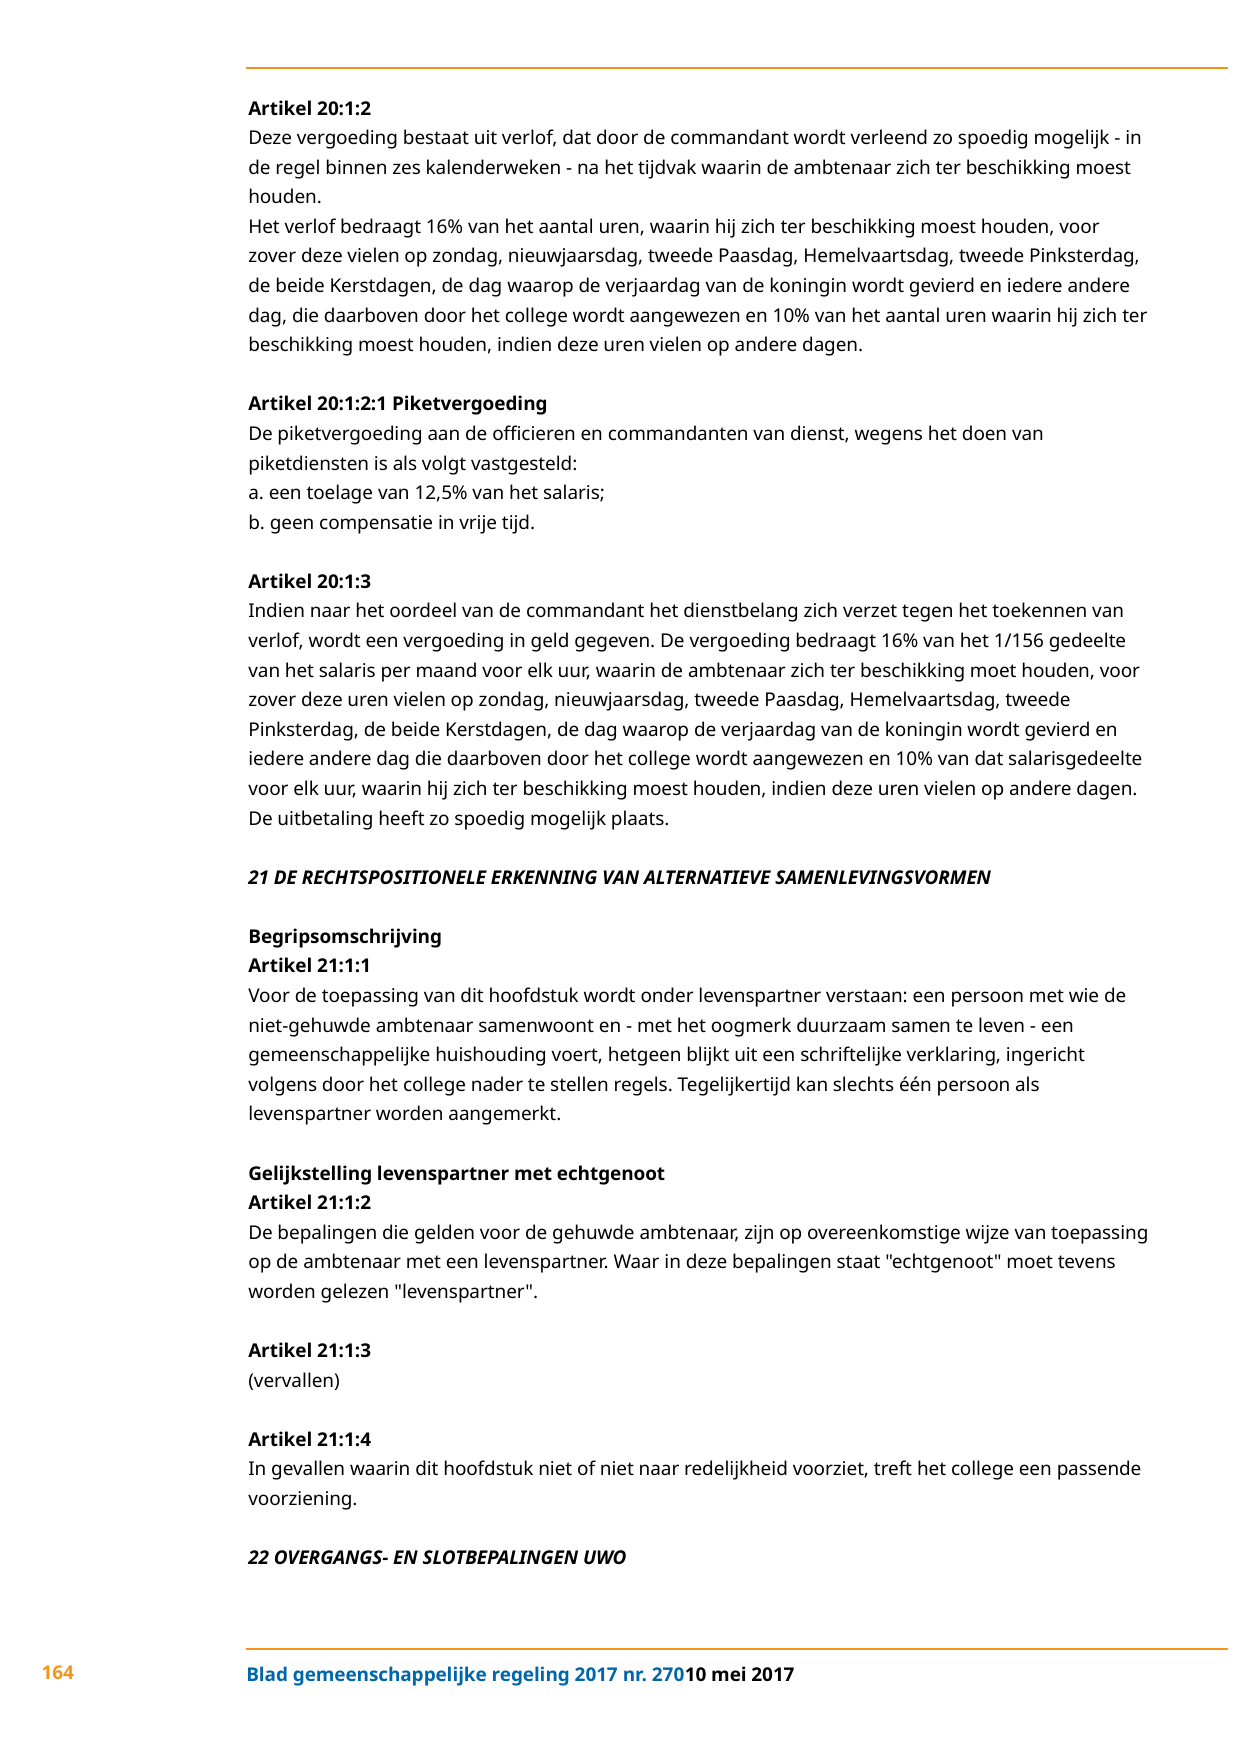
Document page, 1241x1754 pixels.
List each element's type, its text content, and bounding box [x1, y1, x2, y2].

text Artikel 20:1:3 [248, 568, 1152, 594]
text Deze vergoeding bestaat uit verlof, dat door de commandant wordt verleend zo spoedig mogelijk - in de regel binnen zes kalenderweken - na het tijdvak waarin de ambtenaar zich ter beschikking moest houden. [248, 124, 1152, 209]
text Gelijkstelling levenspartner met echtgenoot [248, 1160, 1152, 1186]
text (vervallen) [248, 1367, 1152, 1393]
text De piketvergoeding aan de officieren en commandanten van dienst, wegens het doen van piketdiensten is als volgt vastgesteld: [248, 420, 1152, 476]
text Voor de toepassing van dit hoofdstuk wordt onder levenspartner verstaan: een persoon met wie de niet-gehuwde ambtenaar samenwoont en - met het oogmerk duurzaam samen te leven - een gemeenschappelijke huishouding voert, hetgeen blijkt uit een schriftelijke verklaring, ingericht volgens door het college nader te stellen regels. Tegelijkertijd kan slechts één persoon als levenspartner worden aangemerkt. [248, 982, 1152, 1126]
text a. een toelage van 12,5% van het salaris; [248, 479, 1152, 505]
text Indien naar het oordeel van de commandant het dienstbelang zich verzet tegen het toekennen van verlof, wordt een vergoeding in geld gegeven. De vergoeding bedraagt 16% van het 1/156 gedeelte van het salaris per maand voor elk uur, waarin de ambtenaar zich ter beschikking moet houden, voor zover deze uren vielen op zondag, nieuwjaarsdag, tweede Paasdag, Hemelvaartsdag, tweede Pinksterdag, de beide Kerstdagen, de dag waarop de verjaardag van de koningin wordt gevierd en iedere andere dag die daarboven door het college wordt aangewezen en 10% van dat salarisgedeelte voor elk uur, waarin hij zich ter beschikking moest houden, indien deze uren vielen op andere dagen. De uitbetaling heeft zo spoedig mogelijk plaats. [248, 598, 1152, 831]
text De bepalingen die gelden voor de gehuwde ambtenaar, zijn op overeenkomstige wijze van toepassing op de ambtenaar met een levenspartner. Waar in deze bepalingen staat "echtgenoot" moet tevens worden gelezen "levenspartner". [248, 1219, 1152, 1304]
text Begripsomschrijving [248, 923, 1152, 949]
text Artikel 21:1:2 [248, 1189, 1152, 1215]
picture [41, 47, 231, 172]
text Artikel 20:1:2:1 Piketvergoeding [248, 391, 1152, 416]
text In gevallen waarin dit hoofdstuk niet of niet naar redelijkheid voorziet, treft het college een passende voorziening. [248, 1456, 1152, 1511]
text Artikel 21:1:4 [248, 1426, 1152, 1452]
text Artikel 20:1:2 [248, 95, 1152, 121]
text Artikel 21:1:3 [248, 1337, 1152, 1363]
text Artikel 21:1:1 [248, 953, 1152, 978]
text 21 DE RECHTSPOSITIONELE ERKENNING VAN ALTERNATIEVE SAMENLEVINGSVORMEN [248, 864, 1152, 890]
text Het verlof bedraagt 16% van het aantal uren, waarin hij zich ter beschikking moest houden, voor zover deze vielen op zondag, nieuwjaarsdag, tweede Paasdag, Hemelvaartsdag, tweede Pinksterdag, de beide Kerstdagen, de dag waarop de verjaardag van de koningin wordt gevierd en iedere andere dag, die daarboven door het college wordt aangewezen en 10% van het aantal uren waarin hij zich ter beschikking moest houden, indien deze uren vielen op andere dagen. [248, 213, 1152, 357]
text b. geen compensatie in vrije tijd. [248, 509, 1152, 535]
text 22 OVERGANGS- EN SLOTBEPALINGEN UWO [248, 1544, 1152, 1570]
